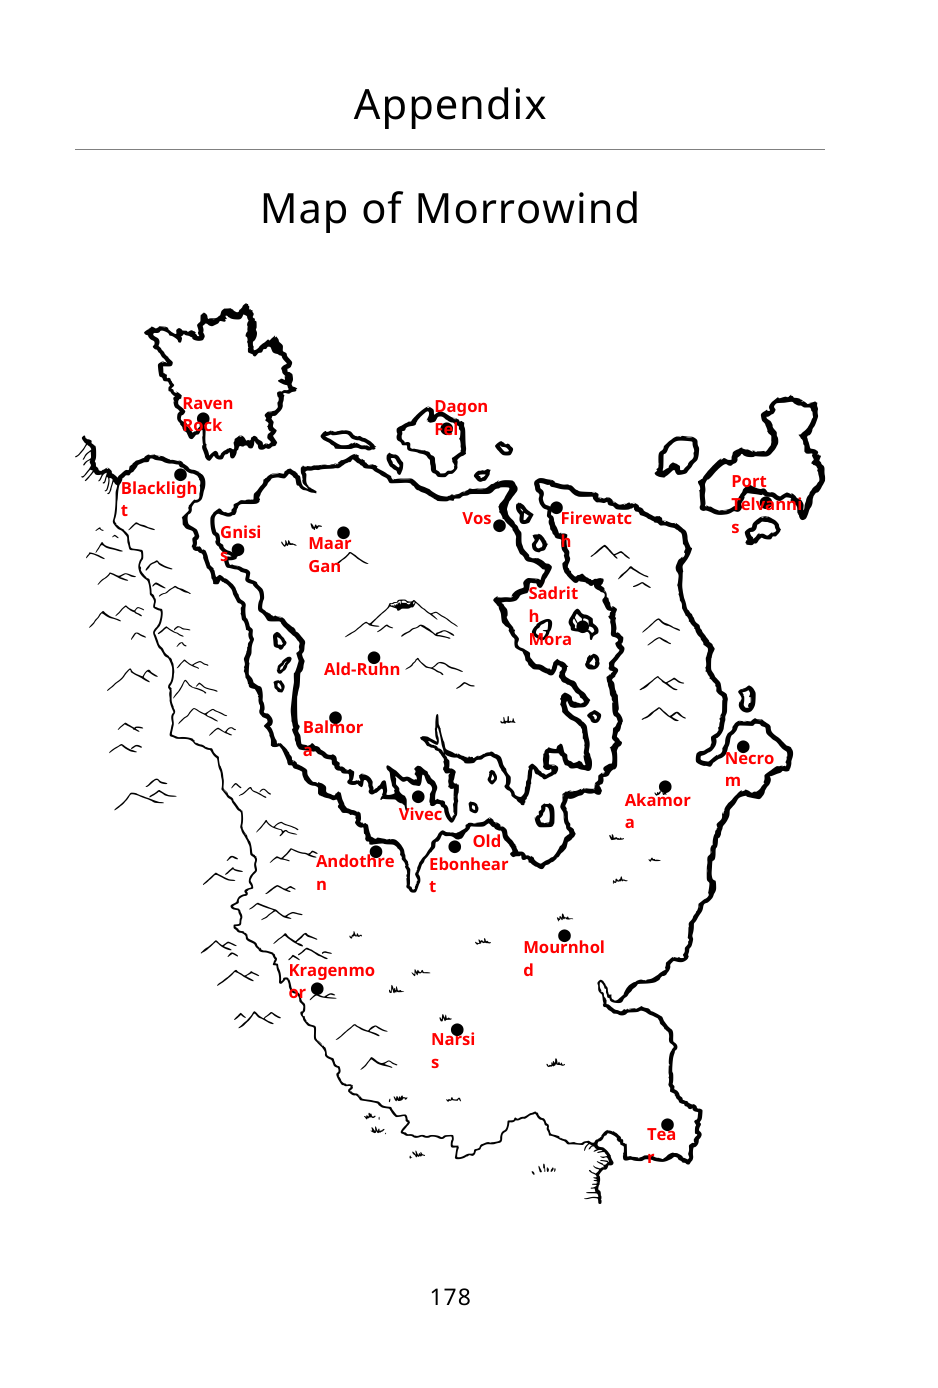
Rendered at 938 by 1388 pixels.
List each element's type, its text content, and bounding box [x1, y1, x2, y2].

text Map of Morrowind [75, 179, 825, 236]
picture [75, 303, 826, 1204]
text Appendix [75, 75, 825, 132]
